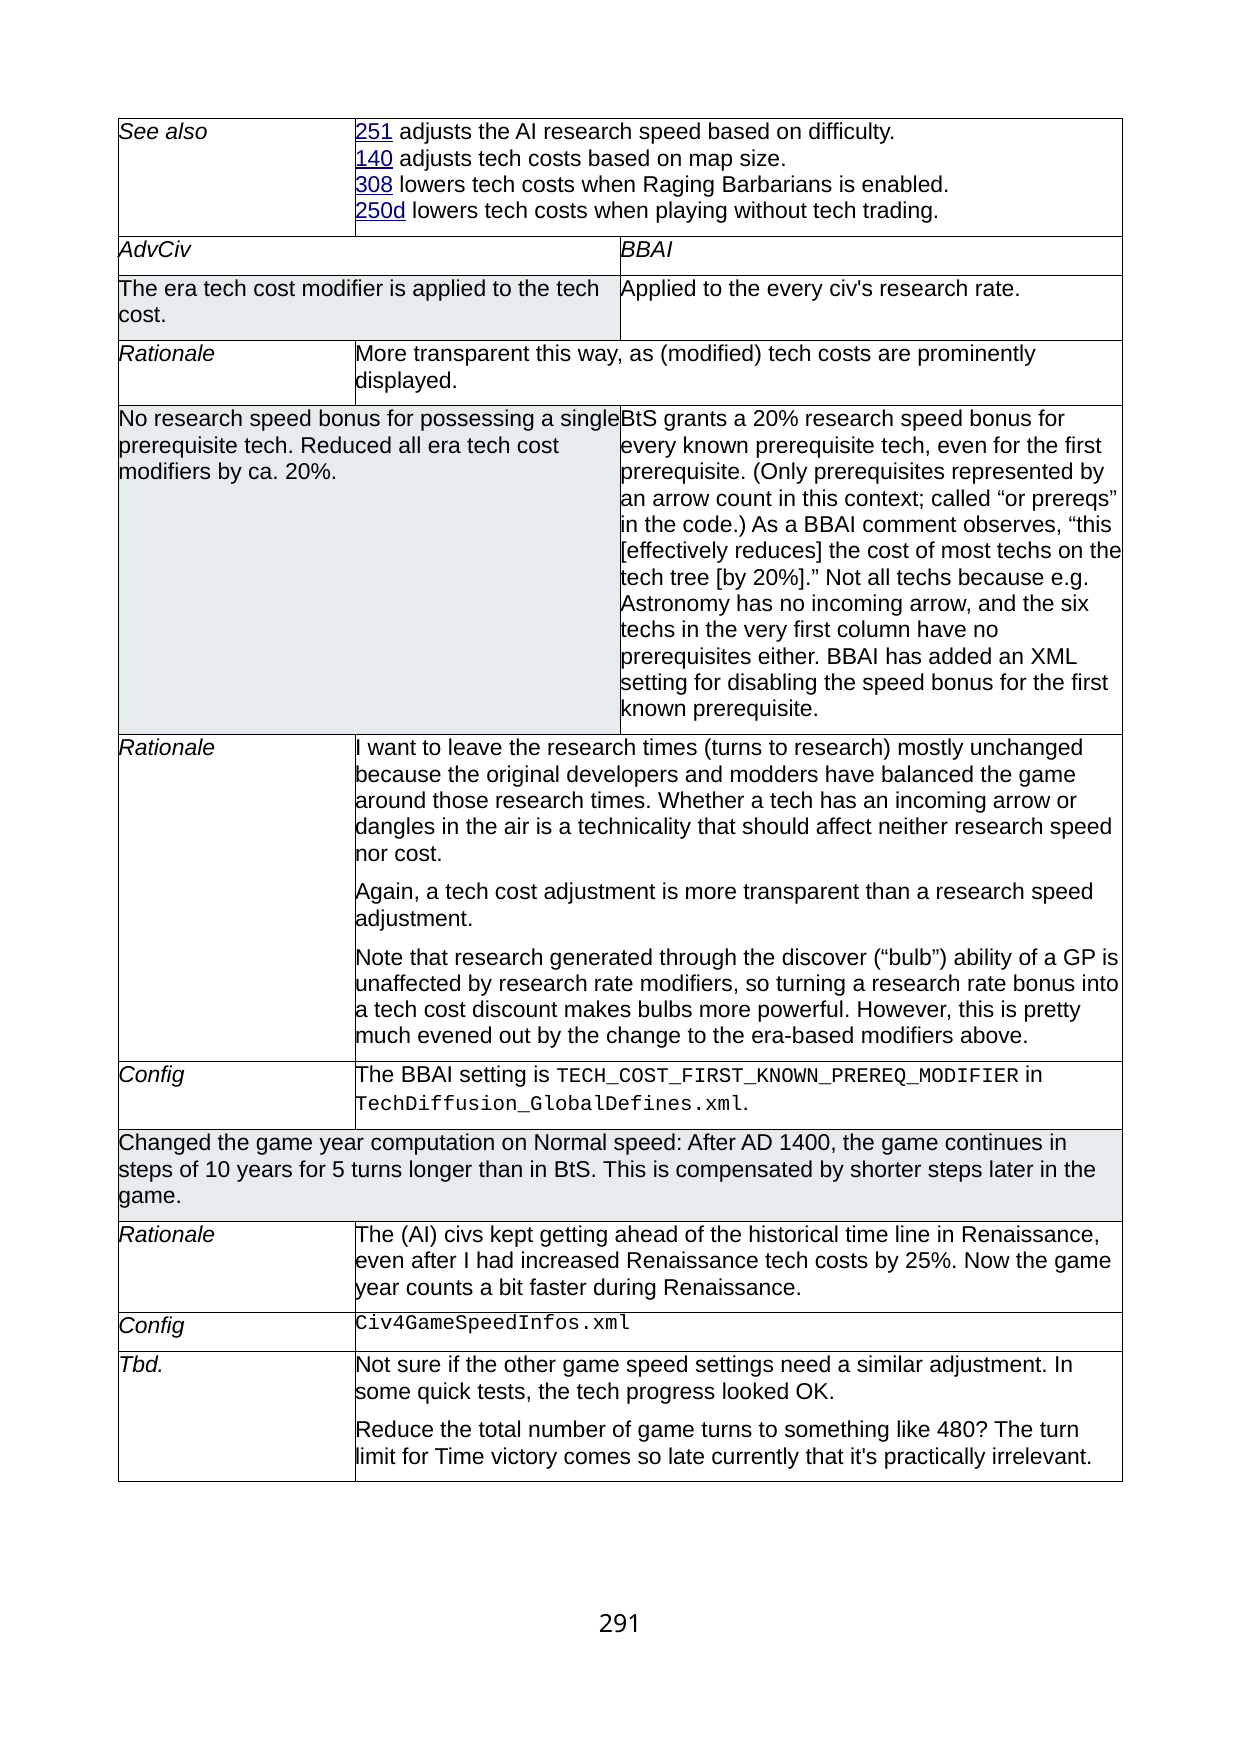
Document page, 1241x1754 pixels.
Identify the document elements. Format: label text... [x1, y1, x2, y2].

table_cell BBAI [621, 237, 1122, 275]
table_cell More transparent this way, as (modified) tech costs are prominently displayed. [356, 341, 1122, 405]
table_cell The BBAI setting is TECH_COST_FIRST_KNOWN_PREREQ_MODIFIER in TechDiffusion_GlobalDefines.xml. [356, 1062, 1122, 1129]
table_cell The (AI) civs kept getting ahead of the historical time line in Renaissance, even after I had increased Renaissance tech costs by 25%. Now the game year counts a bit faster during Renaissance. [356, 1222, 1122, 1312]
table_cell Config [119, 1313, 355, 1351]
table_cell 251 adjusts the AI research speed based on difficulty. 140 adjusts tech costs based on map size. 308 lowers tech costs when Raging Barbarians is enabled. 250d lowers tech costs when playing without tech trading. [356, 119, 1122, 236]
table_cell Not sure if the other game speed settings need a similar adjustment. In some quick tests, the tech progress looked OK. Reduce the total number of game turns to something like 480? The turn limit for Time victory comes so late currently that it's practically irrelevant. [356, 1352, 1122, 1481]
table_cell I want to leave the research times (turns to research) mostly unchanged because the original developers and modders have balanced the game around those research times. Whether a tech has an incoming arrow or dangles in the air is a technicality that should affect neither research speed nor cost. Again, a tech cost adjustment is more transparent than a research speed adjustment. Note that research generated through the discover (“bulb”) ability of a GP is unaffected by research rate modifiers, so turning a research rate bonus into a tech cost discount makes bulbs more powerful. However, this is pretty much evened out by the change to the era-based modifiers above. [356, 735, 1122, 1061]
table_cell See also [119, 119, 355, 236]
table_cell Config [119, 1062, 355, 1129]
table_cell The era tech cost modifier is applied to the tech cost. [119, 276, 620, 340]
table_cell Rationale [119, 1222, 355, 1312]
table_cell Tbd. [119, 1352, 355, 1481]
table_cell No research speed bonus for possessing a single prerequisite tech. Reduced all era tech cost modifiers by ca. 20%. [119, 406, 620, 734]
table_cell Civ4GameSpeedInfos.xml [356, 1313, 1122, 1351]
table_cell BtS grants a 20% research speed bonus for every known prerequisite tech, even for the first prerequisite. (Only prerequisites represented by an arrow count in this context; called “or prereqs” in the code.) As a BBAI comment observes, “this [effectively reduces] the cost of most techs on the tech tree [by 20%].” Not all techs because e.g. Astronomy has no incoming arrow, and the six techs in the very first column have no prerequisites either. BBAI has added an XML setting for disabling the speed bonus for the first known prerequisite. [621, 406, 1122, 734]
table_cell Applied to the every civ's research rate. [621, 276, 1122, 340]
table_cell Rationale [119, 735, 355, 1061]
table_cell AdvCiv [119, 237, 620, 275]
table_cell Changed the game year computation on Normal speed: After AD 1400, the game continues in steps of 10 years for 5 turns longer than in BtS. This is compensated by shorter steps later in the game. [119, 1130, 1122, 1221]
table_cell Rationale [119, 341, 355, 405]
